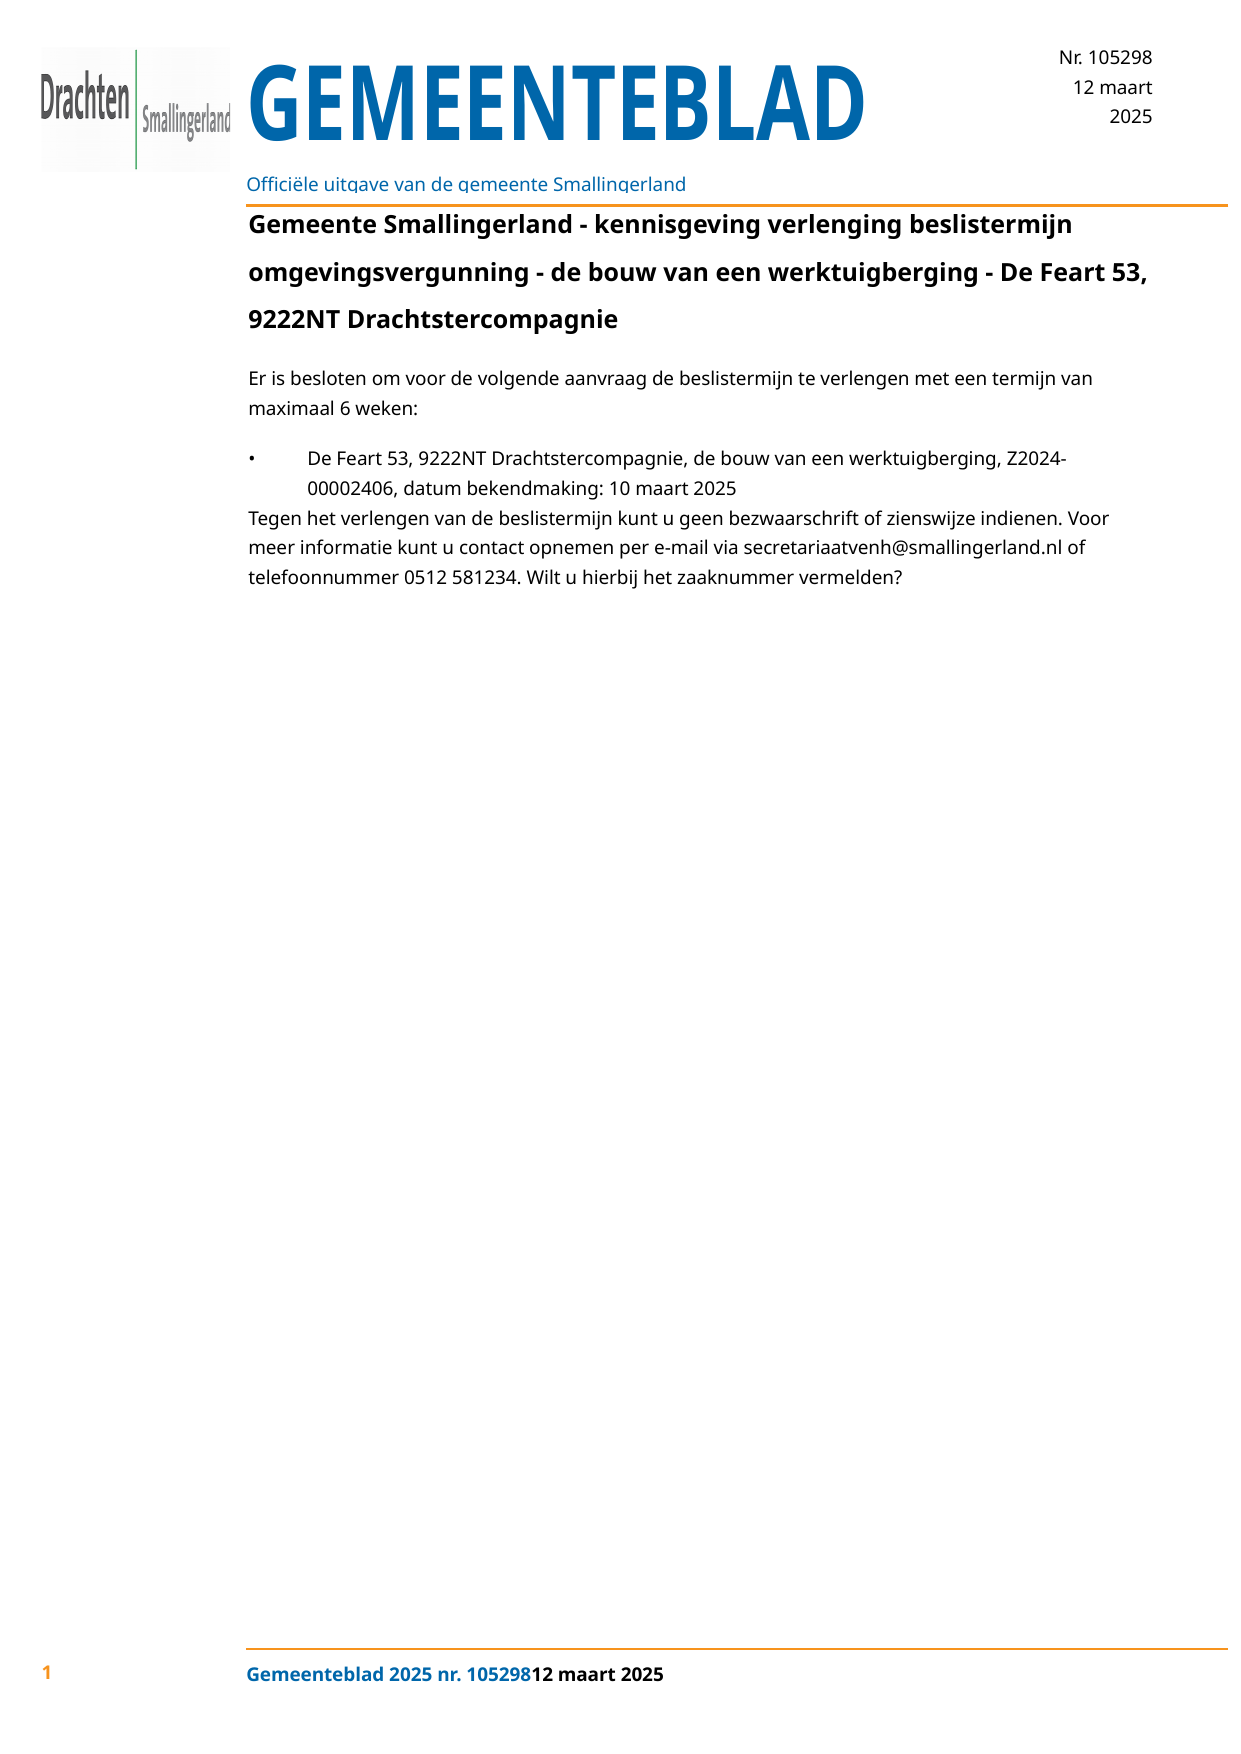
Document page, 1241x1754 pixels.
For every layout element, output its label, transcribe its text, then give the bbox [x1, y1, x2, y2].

text Er is besloten om voor de volgende aanvraag de beslistermijn te verlengen met een termijn van maximaal 6 weken: [248, 366, 1152, 421]
list De Feart 53, 9222NT Drachtstercompagnie, de bouw van een werktuigberging, Z2024-00002406, datum bekendmaking: 10 maart 2025 [248, 446, 1152, 501]
text Gemeente Smallingerland - kennisgeving verlenging beslistermijn omgevingsvergunning - de bouw van een werktuigberging - De Feart 53, 9222NT Drachtstercompagnie [248, 207, 1152, 336]
picture [41, 47, 231, 172]
text Tegen het verlengen van de beslistermijn kunt u geen bezwaarschrift of zienswijze indienen. Voor meer informatie kunt u contact opnemen per e-mail via secretariaatvenh@smallingerland.nl of telefoonnummer 0512 581234. Wilt u hierbij het zaaknummer vermelden? [248, 505, 1152, 589]
